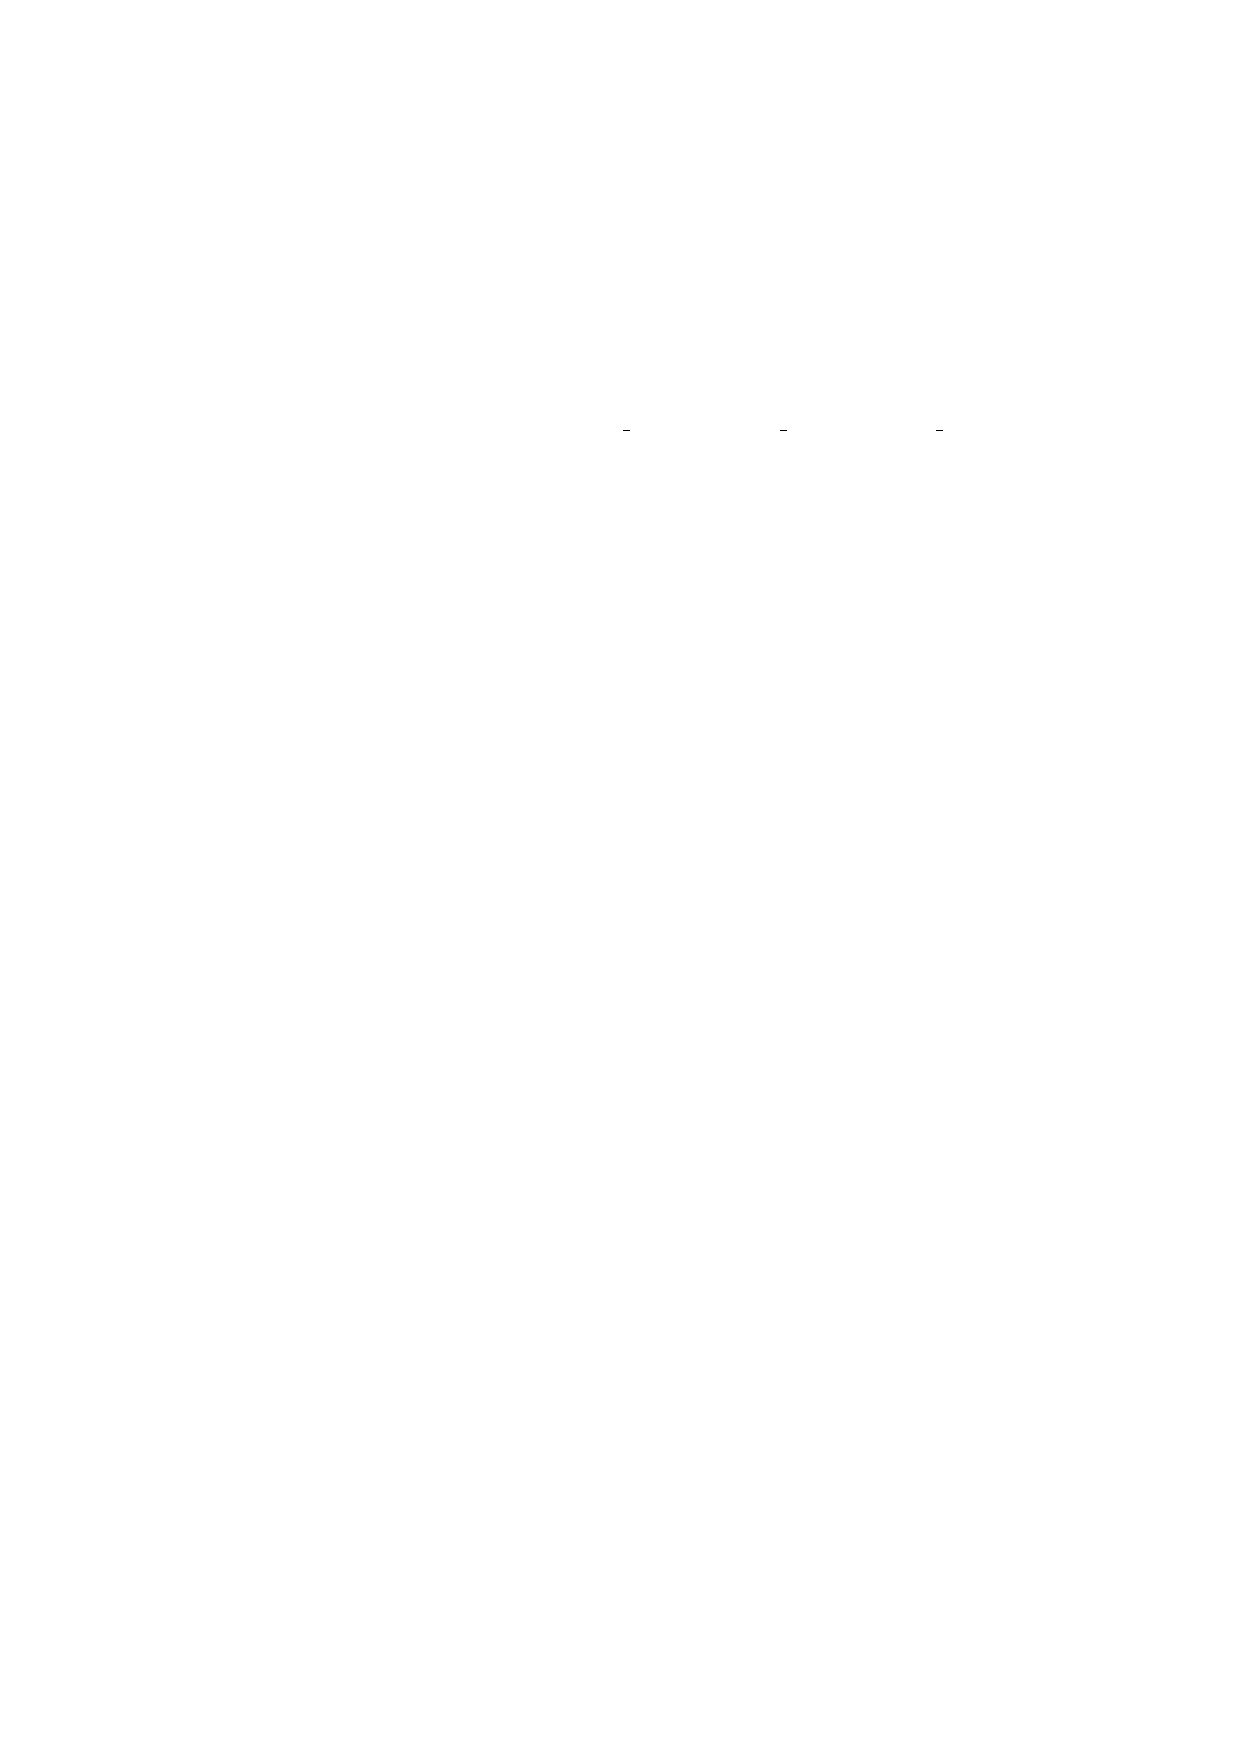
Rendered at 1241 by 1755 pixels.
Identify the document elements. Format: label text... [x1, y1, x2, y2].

text Poner aquí el resumen. [231, 563, 1065, 590]
text Nombre Apellido1 Apellido2 (alumno) [175, 356, 963, 382]
text Palabras clave: palabra clave1, palabra clave2, palabra clave3, ...... [196, 409, 1065, 436]
subtitle AntSim Demo: Diseño y desarrollo de un juego de simulación en 3D [175, 272, 963, 330]
subtitle Resumen [196, 507, 1065, 533]
